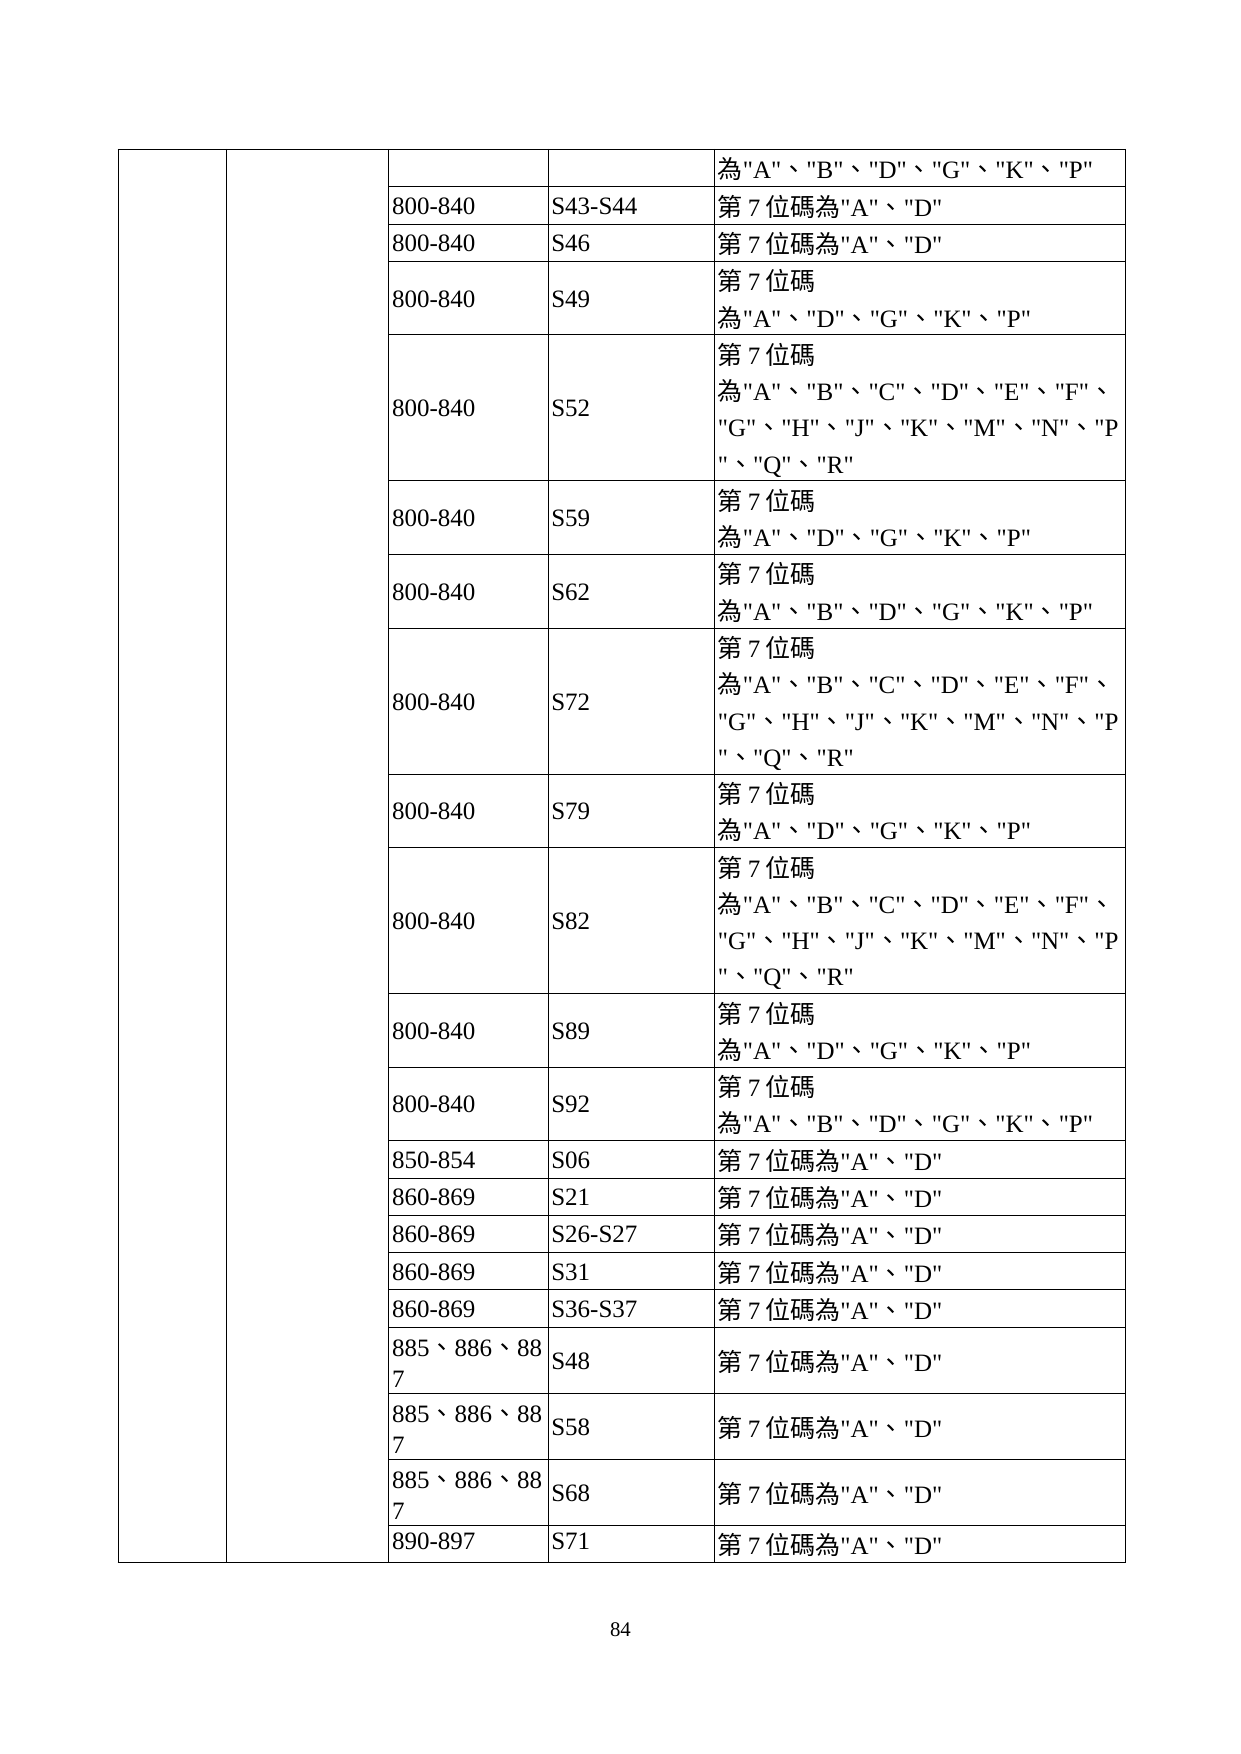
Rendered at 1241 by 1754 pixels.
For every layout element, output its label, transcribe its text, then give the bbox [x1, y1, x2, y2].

table_cell S43-S44 [549, 187, 714, 223]
table_cell [549, 150, 714, 186]
table_cell S68 [549, 1460, 714, 1525]
table_cell S82 [549, 848, 714, 993]
table_cell S62 [549, 555, 714, 627]
table_cell [227, 150, 388, 1562]
table_cell 第7位碼為"A"、"D"、"G"、"K"、"P" [715, 775, 1125, 847]
table_cell 第7位碼為"A"、"D" [715, 187, 1125, 223]
table_cell 第7位碼為"A"、"D" [715, 1253, 1125, 1289]
table_cell 第7位碼為"A"、"D" [715, 1141, 1125, 1177]
table_cell S58 [549, 1394, 714, 1459]
table_cell 第7位碼為"A"、"D" [715, 1526, 1125, 1562]
table_cell 第7位碼為"A"、"D" [715, 1328, 1125, 1393]
table_cell 800-840 [389, 994, 548, 1067]
table_cell 第7位碼為"A"、"D" [715, 1179, 1125, 1215]
table_cell 860-869 [389, 1179, 548, 1215]
table_cell S46 [549, 225, 714, 261]
table_cell 860-869 [389, 1290, 548, 1327]
table_cell S48 [549, 1328, 714, 1393]
table_cell 第7位碼為"A"、"B"、"D"、"G"、"K"、"P" [715, 555, 1125, 627]
table_cell 890-897 [389, 1526, 548, 1562]
table_cell 第7位碼為"A"、"D" [715, 1216, 1125, 1252]
table_cell [119, 150, 226, 1562]
table_cell 800-840 [389, 187, 548, 223]
table_cell 第7位碼為"A"、"D"、"G"、"K"、"P" [715, 481, 1125, 554]
table_cell S92 [549, 1068, 714, 1140]
table_cell 800-840 [389, 555, 548, 627]
table_cell 第7位碼為"A"、"D"、"G"、"K"、"P" [715, 262, 1125, 334]
table_cell 第7位碼為"A"、"B"、"D"、"G"、"K"、"P" [715, 1068, 1125, 1140]
table_cell 第7位碼為"A"、"B"、"C"、"D"、"E"、"F"、"G"、"H"、"J"、"K"、"M"、"N"、"P"、"Q"、"R" [715, 335, 1125, 480]
table_cell [389, 150, 548, 186]
table_cell 為"A"、"B"、"D"、"G"、"K"、"P" [715, 150, 1125, 186]
table_cell 第7位碼為"A"、"D" [715, 1394, 1125, 1459]
table_cell 800-840 [389, 481, 548, 554]
table_cell 第7位碼為"A"、"B"、"C"、"D"、"E"、"F"、"G"、"H"、"J"、"K"、"M"、"N"、"P"、"Q"、"R" [715, 629, 1125, 773]
table_cell 885、886、887 [389, 1394, 548, 1459]
table_cell 860-869 [389, 1216, 548, 1252]
table_cell 第7位碼為"A"、"D" [715, 225, 1125, 261]
table_cell S59 [549, 481, 714, 554]
table_cell S79 [549, 775, 714, 847]
table_cell 800-840 [389, 262, 548, 334]
table_cell 800-840 [389, 335, 548, 480]
table_cell 860-869 [389, 1253, 548, 1289]
table_cell S26-S27 [549, 1216, 714, 1252]
table_cell 885、886、887 [389, 1328, 548, 1393]
table_cell S71 [549, 1526, 714, 1562]
table_cell S21 [549, 1179, 714, 1215]
table_cell 800-840 [389, 1068, 548, 1140]
table_cell 第7位碼為"A"、"D"、"G"、"K"、"P" [715, 994, 1125, 1067]
table_cell S72 [549, 629, 714, 773]
table_cell S31 [549, 1253, 714, 1289]
table_cell 850-854 [389, 1141, 548, 1177]
table_cell S49 [549, 262, 714, 334]
table_cell 第7位碼為"A"、"D" [715, 1290, 1125, 1327]
table_cell S36-S37 [549, 1290, 714, 1327]
table_cell 800-840 [389, 225, 548, 261]
table_cell 800-840 [389, 629, 548, 773]
table_cell 800-840 [389, 775, 548, 847]
table_cell 885、886、887 [389, 1460, 548, 1525]
table_cell 第7位碼為"A"、"B"、"C"、"D"、"E"、"F"、"G"、"H"、"J"、"K"、"M"、"N"、"P"、"Q"、"R" [715, 848, 1125, 993]
table_cell S52 [549, 335, 714, 480]
table_cell S89 [549, 994, 714, 1067]
table_cell 800-840 [389, 848, 548, 993]
table_cell S06 [549, 1141, 714, 1177]
table_cell 第7位碼為"A"、"D" [715, 1460, 1125, 1525]
